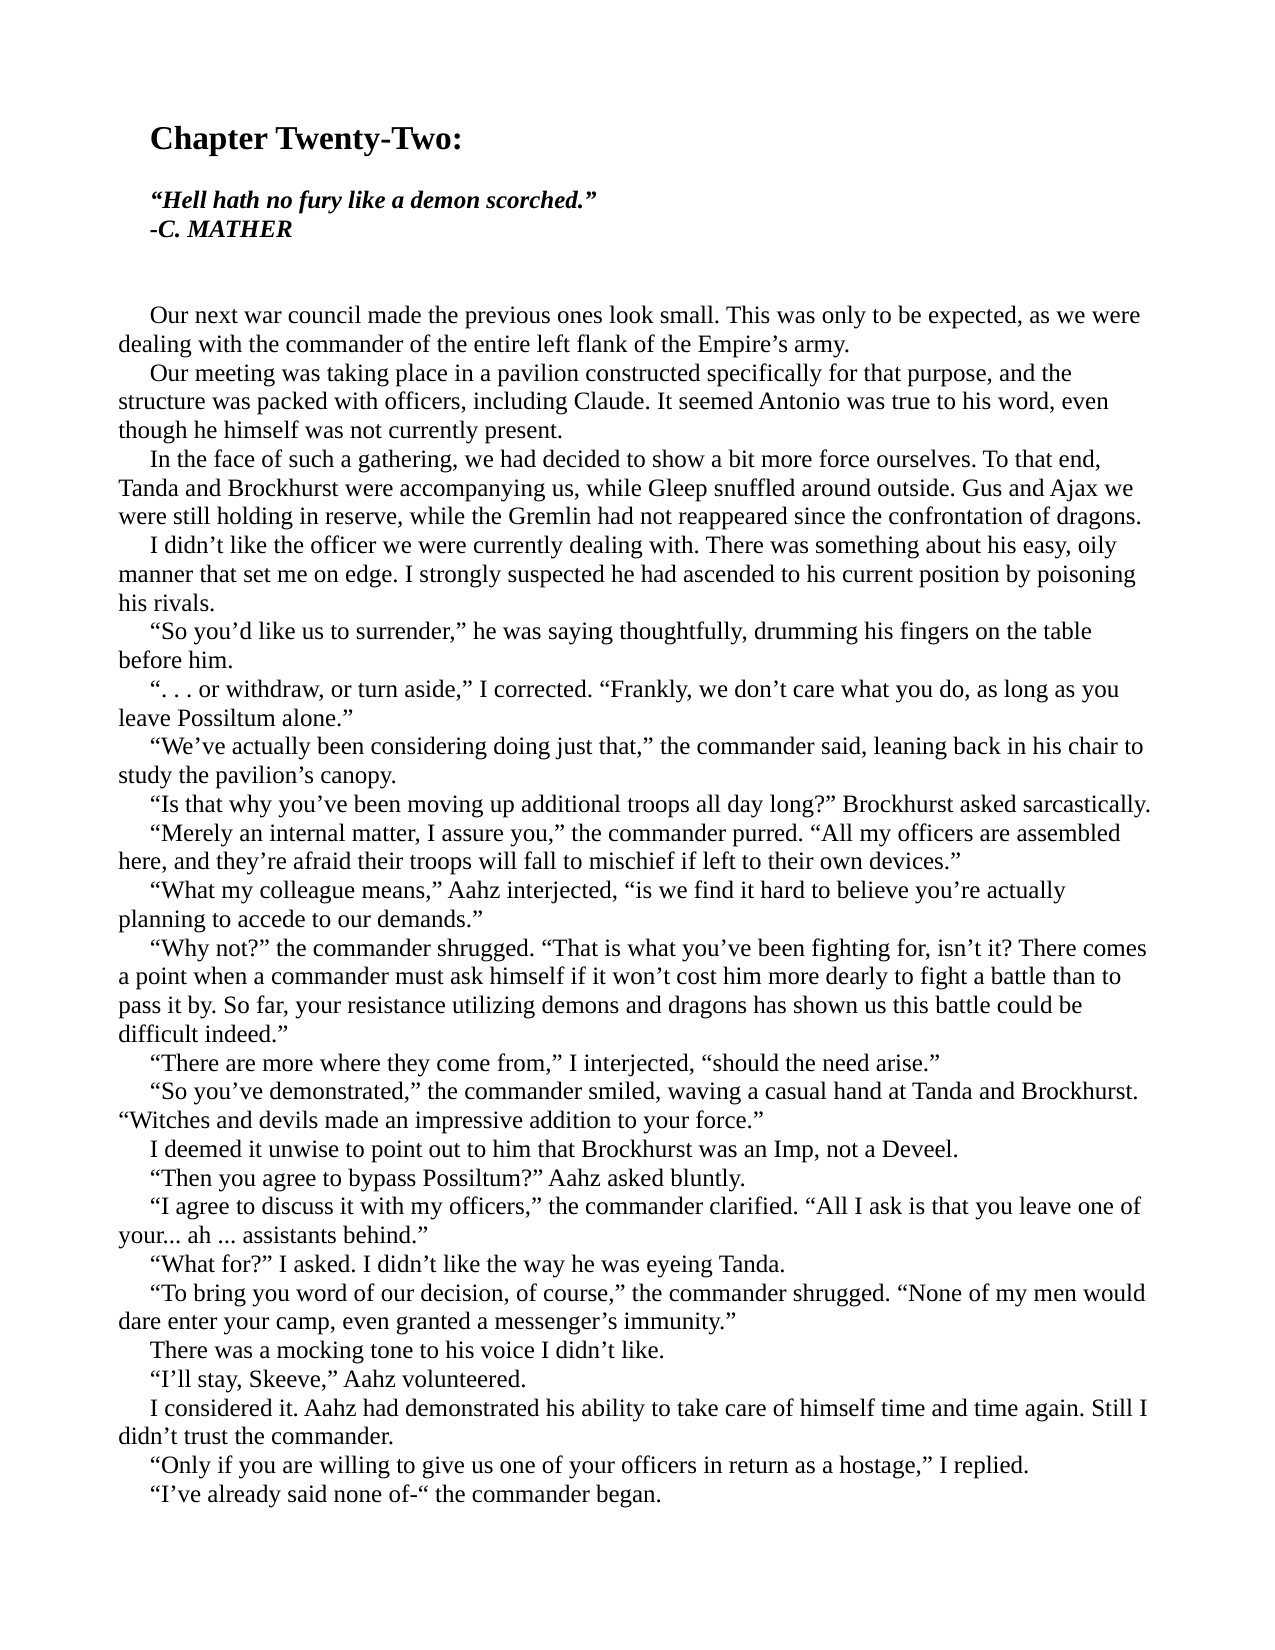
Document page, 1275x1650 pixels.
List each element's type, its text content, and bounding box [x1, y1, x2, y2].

text “. . . or withdraw, or turn aside,” I corrected. “Frankly, we don’t care what you do, as long as you leave Possiltum alone.” [118, 674, 1157, 731]
text I deemed it unwise to point out to him that Brockhurst was an Imp, not a Deveel. [118, 1134, 1157, 1163]
text “So you’d like us to surrender,” he was saying thoughtfully, drumming his fingers on the table before him. [118, 616, 1157, 674]
text “Why not?” the commander shrugged. “That is what you’ve been fighting for, isn’t it? There comes a point when a commander must ask himself if it won’t cost him more dearly to fight a battle than to pass it by. So far, your resistance utilizing demons and dragons has shown us this battle could be difficult indeed.” [118, 933, 1157, 1048]
text “Merely an internal matter, I assure you,” the commander purred. “All my officers are assembled here, and they’re afraid their troops will fall to mischief if left to their own devices.” [118, 818, 1157, 875]
text -C. MATHER [118, 214, 1157, 243]
text “So you’ve demonstrated,” the commander smiled, waving a casual hand at Tanda and Brockhurst. “Witches and devils made an impressive addition to your force.” [118, 1076, 1157, 1134]
text In the face of such a gathering, we had decided to show a bit more force ourselves. To that end, Tanda and Brockhurst were accompanying us, while Gleep snuffled around outside. Gus and Ajax we were still holding in reserve, while the Gremlin had not reappeared since the confrontation of dragons. [118, 444, 1157, 530]
text There was a mocking tone to his voice I didn’t like. [118, 1335, 1157, 1364]
text “To bring you word of our decision, of course,” the commander shrugged. “None of my men would dare enter your camp, even granted a messenger’s immunity.” [118, 1278, 1157, 1335]
text “What for?” I asked. I didn’t like the way he was eyeing Tanda. [118, 1249, 1157, 1278]
text “What my colleague means,” Aahz interjected, “is we find it hard to believe you’re actually planning to accede to our demands.” [118, 875, 1157, 933]
text “Is that why you’ve been moving up additional troops all day long?” Brockhurst asked sarcastically. [118, 789, 1157, 818]
text “Only if you are willing to give us one of your officers in return as a hostage,” I replied. [118, 1450, 1157, 1479]
text “I’ll stay, Skeeve,” Aahz volunteered. [118, 1364, 1157, 1393]
text “Hell hath no fury like a demon scorched.” [118, 185, 1157, 214]
subtitle Chapter Twenty-Two: [118, 118, 1157, 156]
text I considered it. Aahz had demonstrated his ability to take care of himself time and time again. Still I didn’t trust the commander. [118, 1393, 1157, 1450]
text “There are more where they come from,” I interjected, “should the need arise.” [118, 1048, 1157, 1076]
text I didn’t like the officer we were currently dealing with. There was something about his easy, oily manner that set me on edge. I strongly suspected he had ascended to his current position by poisoning his rivals. [118, 530, 1157, 616]
text Our next war council made the previous ones look small. This was only to be expected, as we were dealing with the commander of the entire left flank of the Empire’s army. [118, 300, 1157, 358]
text “I’ve already said none of-“ the commander began. [118, 1479, 1157, 1508]
text Our meeting was taking place in a pavilion constructed specifically for that purpose, and the structure was packed with officers, including Claude. It seemed Antonio was true to his word, even though he himself was not currently present. [118, 358, 1157, 444]
text “Then you agree to bypass Possiltum?” Aahz asked bluntly. [118, 1163, 1157, 1191]
text “We’ve actually been considering doing just that,” the commander said, leaning back in his chair to study the pavilion’s canopy. [118, 731, 1157, 789]
text “I agree to discuss it with my officers,” the commander clarified. “All I ask is that you leave one of your... ah ... assistants behind.” [118, 1191, 1157, 1249]
